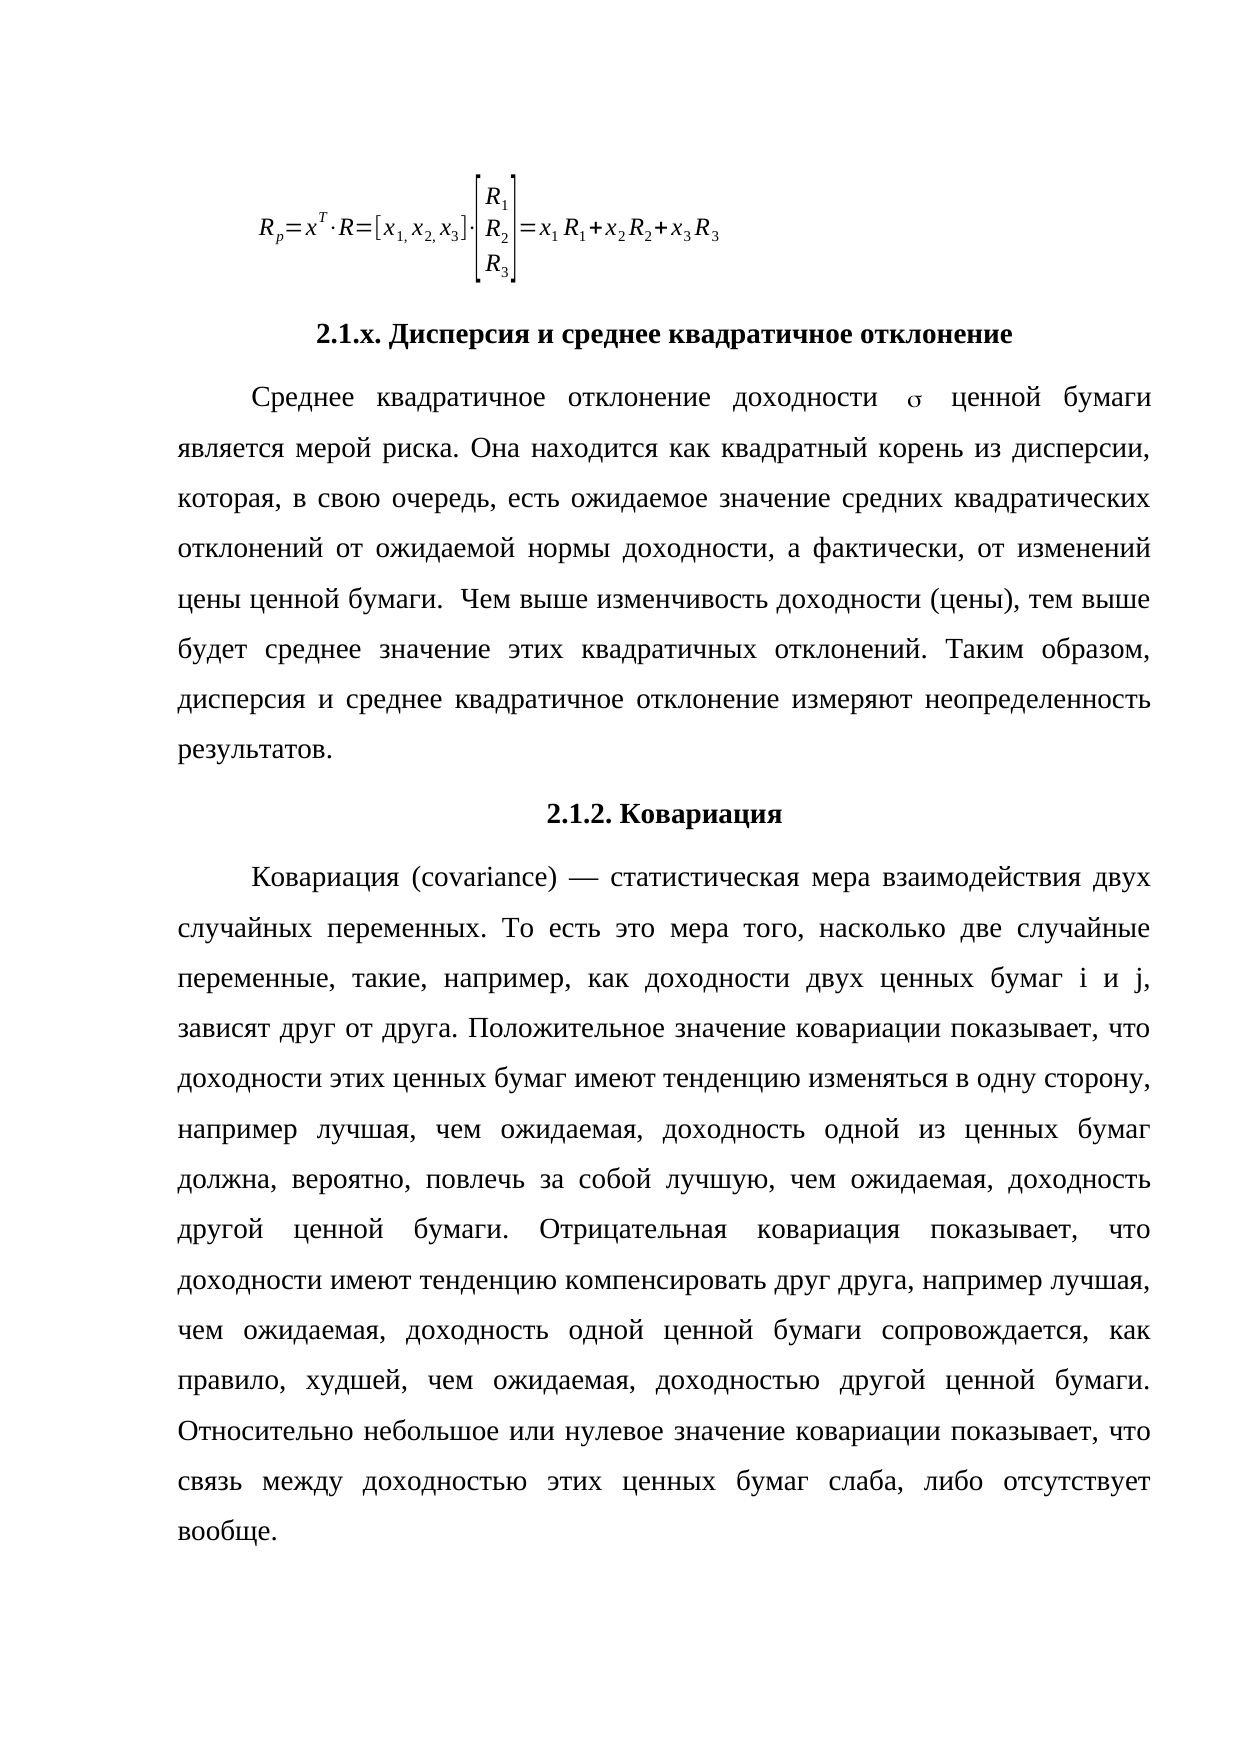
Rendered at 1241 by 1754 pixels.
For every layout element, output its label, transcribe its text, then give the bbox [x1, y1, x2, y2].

subtitle 2.1.2. Ковариация [177, 797, 1152, 830]
text Ковариация (covariance) — статистическая мера взаимодействия двух случайных переменных. То есть это мера того, насколько две случайные переменные, такие, например, как доходности двух ценных бумаг i и j, зависят друг от друга. Положительное значение ковариации показывает, что доходности этих ценных бумаг имеют тенденцию изменяться в одну сторону, например лучшая, чем ожидаемая, доходность одной из ценных бумаг должна, вероятно, повлечь за собой лучшую, чем ожидаемая, доходность другой ценной бумаги. Отрицательная ковариация показывает, что доходности имеют тенденцию компенсировать друг друга, например лучшая, чем ожидаемая, доходность одной ценной бумаги сопровождается, как правило, худшей, чем ожидаемая, доходностью другой ценной бумаги. Относительно небольшое или нулевое значение ковариации показывает, что связь между доходностью этих ценных бумаг слаба, либо отсутствует вообще. [177, 859, 1152, 1547]
text Среднее квадратичное отклонение доходности ценной бумаги является мерой риска. Она находится как квадратный корень из дисперсии, которая, в свою очередь, есть ожидаемое значение средних квадратических отклонений от ожидаемой нормы доходности, а фактически, от изменений цены ценной бумаги. Чем выше изменчивость доходности (цены), тем выше будет среднее значение этих квадратичных отклонений. Таким образом, дисперсия и среднее квадратичное отклонение измеряют неопределенность результатов. [177, 379, 1152, 765]
subtitle 2.1.x. Дисперсия и среднее квадратичное отклонение [177, 317, 1152, 350]
